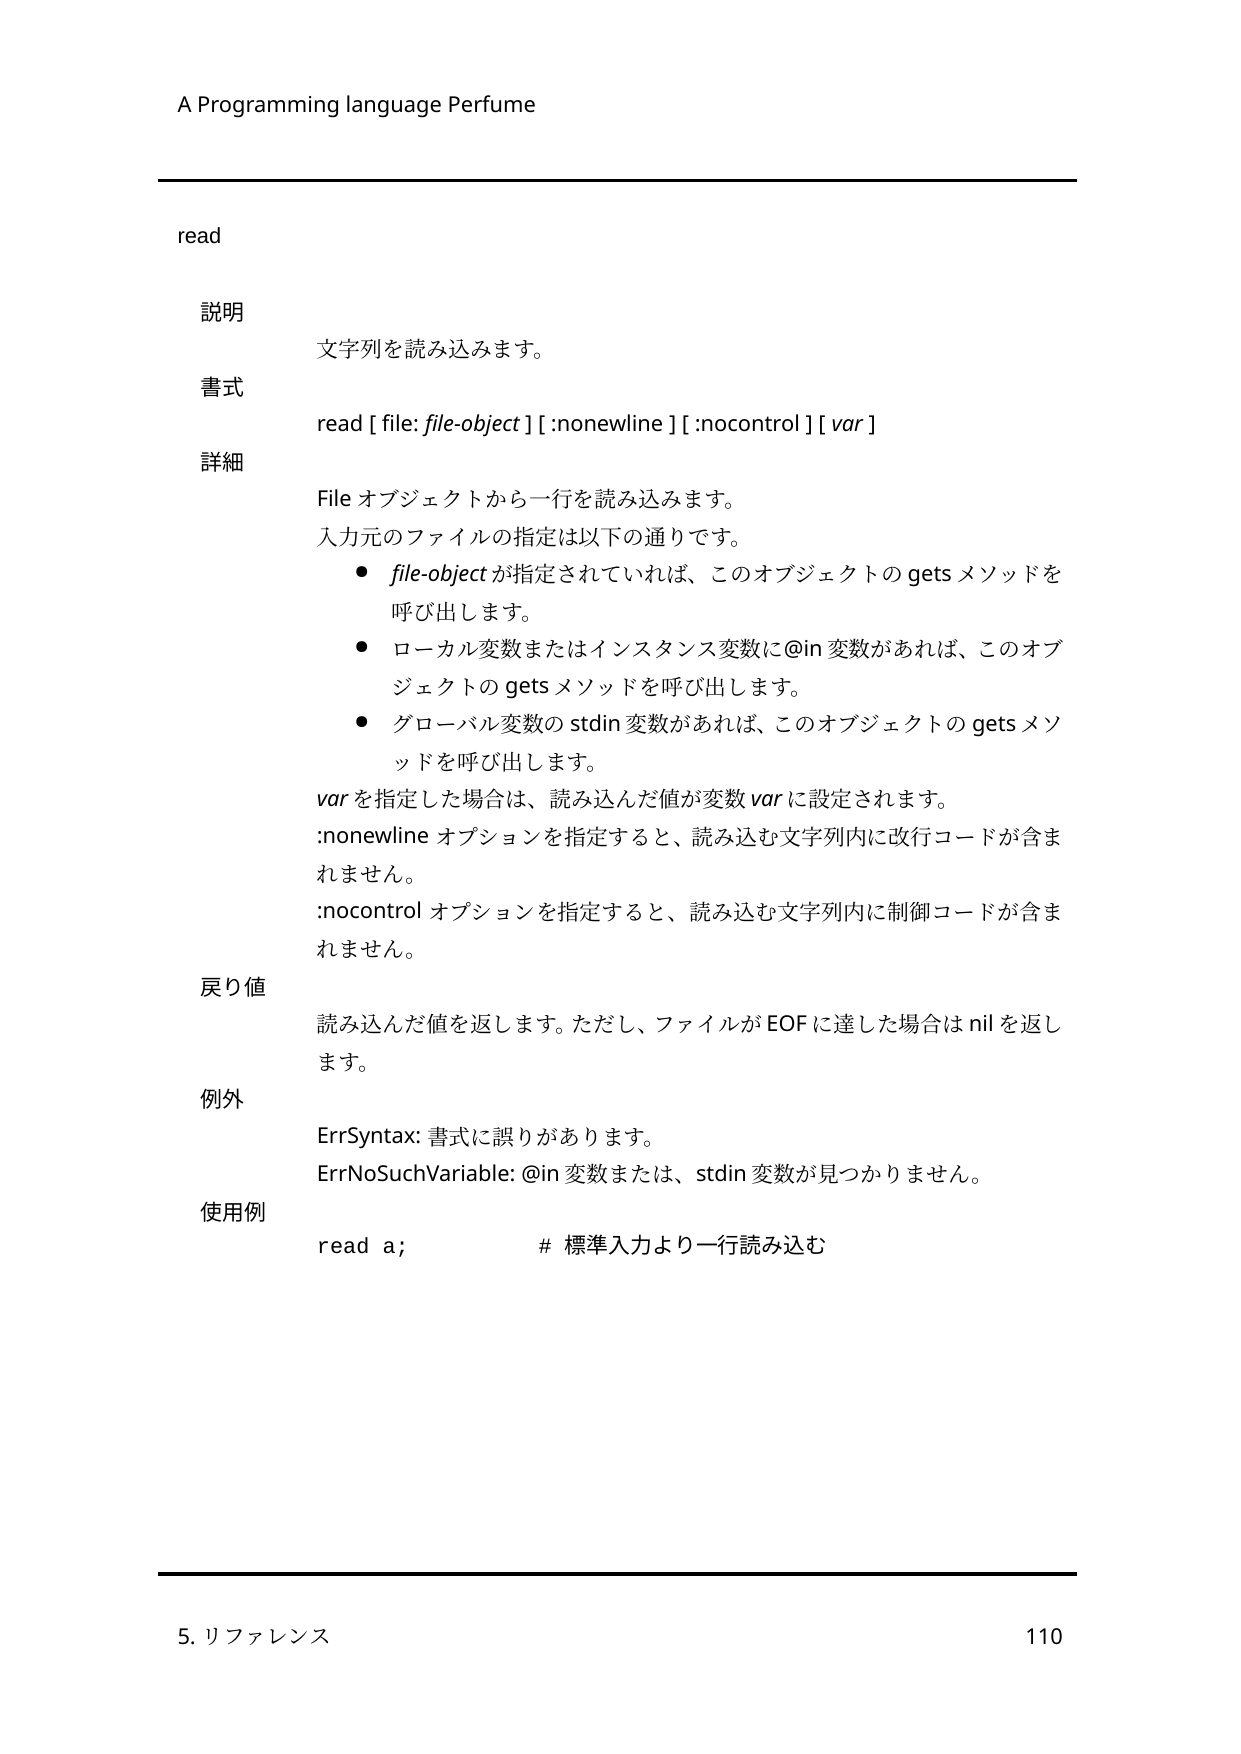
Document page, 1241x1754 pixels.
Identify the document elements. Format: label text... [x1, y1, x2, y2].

table_cell ErrSyntax: 書式に誤りがあります。 ErrNoSuchVariable: @in変数または、stdin変数が見つかりません。 [317, 1079, 1063, 1192]
table_cell 使用例 [200, 1192, 317, 1267]
table_cell 詳細 [200, 442, 317, 967]
table_header 文字列を読み込みます。 [317, 292, 1063, 367]
table_cell Fileオブジェクトから一行を読み込みます。 入力元のファイルの指定は以下の通りです。 file-objectが指定されていれば、このオブジェクトのgetsメソッドを呼び出します。 ローカル変数またはインスタンス変数に@in変数があれば、このオブジェクトのgetsメソッドを呼び出します。 グローバル変数のstdin変数があれば、このオブジェクトのgetsメソッドを呼び出します。 varを指定した場合は、読み込んだ値が変数varに設定されます。 :nonewline オプションを指定すると、読み込む文字列内に改行コードが含まれません。 :nocontrol オプションを指定すると、読み込む文字列内に制御コードが含まれません。 [317, 442, 1063, 967]
table_cell 例外 [200, 1079, 317, 1192]
table_header 説明 [200, 292, 317, 367]
table_cell read a; # 標準入力より一行読み込む [317, 1192, 1063, 1267]
table_cell 書式 [200, 367, 317, 442]
subtitle read [177, 217, 1063, 254]
table_cell read [ file: file-object ] [ :nonewline ] [ :nocontrol ] [ var ] [317, 367, 1063, 442]
table_cell 読み込んだ値を返します。ただし、ファイルがEOFに達した場合はnilを返します。 [317, 967, 1063, 1079]
table_cell 戻り値 [200, 967, 317, 1079]
